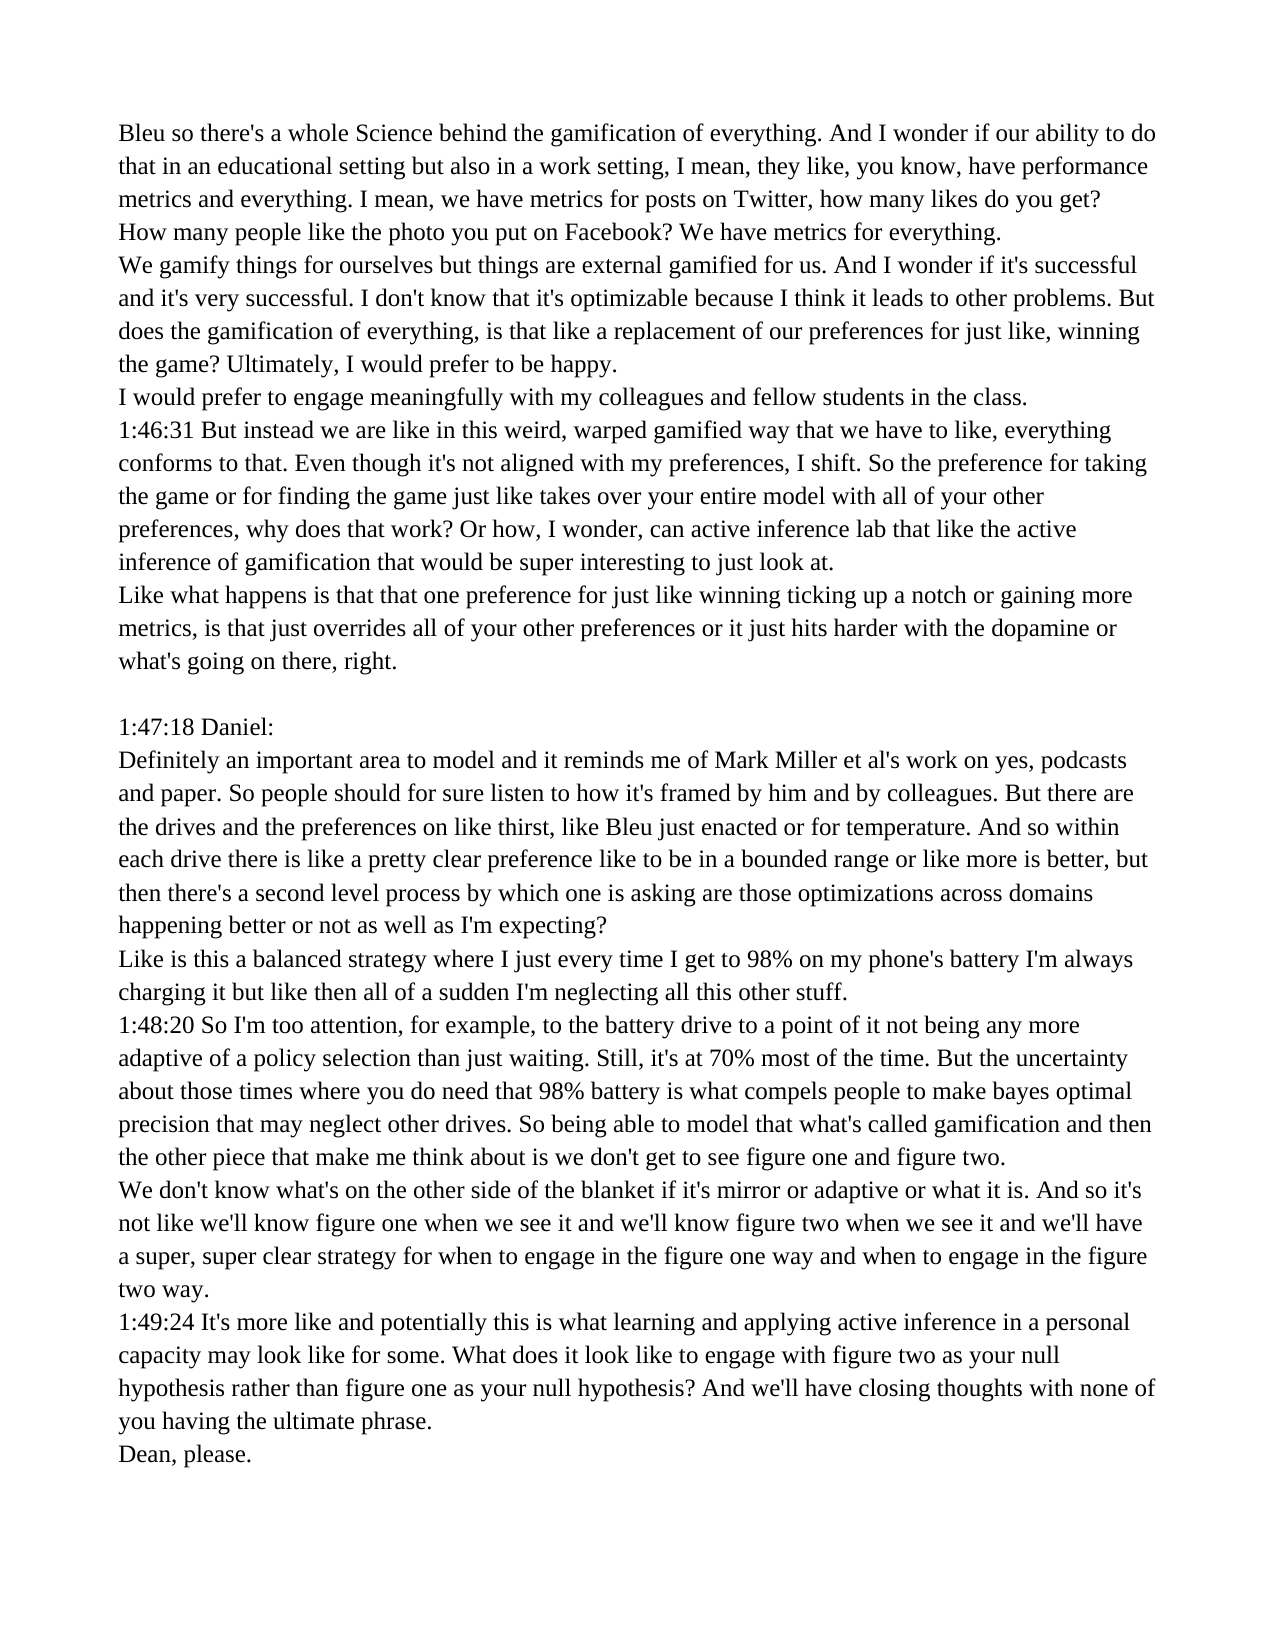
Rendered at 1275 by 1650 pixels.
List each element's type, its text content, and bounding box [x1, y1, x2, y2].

text 1:47:18 Daniel: [118, 712, 1157, 741]
text I would prefer to engage meaningfully with my colleagues and fellow students in the class. [118, 382, 1157, 411]
text Like what happens is that that one preference for just like winning ticking up a notch or gaining more metrics, is that just overrides all of your other preferences or it just hits harder with the dopamine or what's going on there, right. [118, 580, 1157, 675]
text Bleu so there's a whole Science behind the gamification of everything. And I wonder if our ability to do that in an educational setting but also in a work setting, I mean, they like, you know, have performance metrics and everything. I mean, we have metrics for posts on Twitter, how many likes do you get? [118, 118, 1157, 213]
text 1:49:24 It's more like and potentially this is what learning and applying active inference in a personal capacity may look like for some. What does it look like to engage with figure two as your null hypothesis rather than figure one as your null hypothesis? And we'll have closing thoughts with none of you having the ultimate phrase. [118, 1307, 1157, 1435]
text 1:46:31 But instead we are like in this weird, warped gamified way that we have to like, everything conforms to that. Even though it's not aligned with my preferences, I shift. So the preference for taking the game or for finding the game just like takes over your entire model with all of your other preferences, why does that work? Or how, I wonder, can active inference lab that like the active inference of gamification that would be super interesting to just look at. [118, 415, 1157, 576]
text We gamify things for ourselves but things are external gamified for us. And I wonder if it's successful and it's very successful. I don't know that it's optimizable because I think it leads to other problems. But does the gamification of everything, is that like a replacement of our preferences for just like, winning the game? Ultimately, I would prefer to be happy. [118, 250, 1157, 378]
text Like is this a balanced strategy where I just every time I get to 98% on my phone's battery I'm always charging it but like then all of a sudden I'm neglecting all this other stuff. [118, 944, 1157, 1005]
text How many people like the photo you put on Facebook? We have metrics for everything. [118, 217, 1157, 246]
text 1:48:20 So I'm too attention, for example, to the battery drive to a point of it not being any more adaptive of a policy selection than just waiting. Still, it's at 70% most of the time. But the uncertainty about those times where you do need that 98% battery is what compels people to make bayes optimal precision that may neglect other drives. So being able to model that what's called gamification and then the other piece that make me think about is we don't get to see figure one and figure two. [118, 1010, 1157, 1171]
text Dean, please. [118, 1439, 1157, 1468]
text Definitely an important area to model and it reminds me of Mark Miller et al's work on yes, podcasts and paper. So people should for sure listen to how it's framed by him and by colleagues. But there are the drives and the preferences on like thirst, like Bleu just enacted or for temperature. And so within each drive there is like a pretty clear preference like to be in a bounded range or like more is better, but then there's a second level process by which one is asking are those optimizations across domains happening better or not as well as I'm expecting? [118, 746, 1157, 939]
text We don't know what's on the other side of the blanket if it's mirror or adaptive or what it is. And so it's not like we'll know figure one when we see it and we'll know figure two when we see it and we'll have a super, super clear strategy for when to engage in the figure one way and when to engage in the figure two way. [118, 1175, 1157, 1303]
